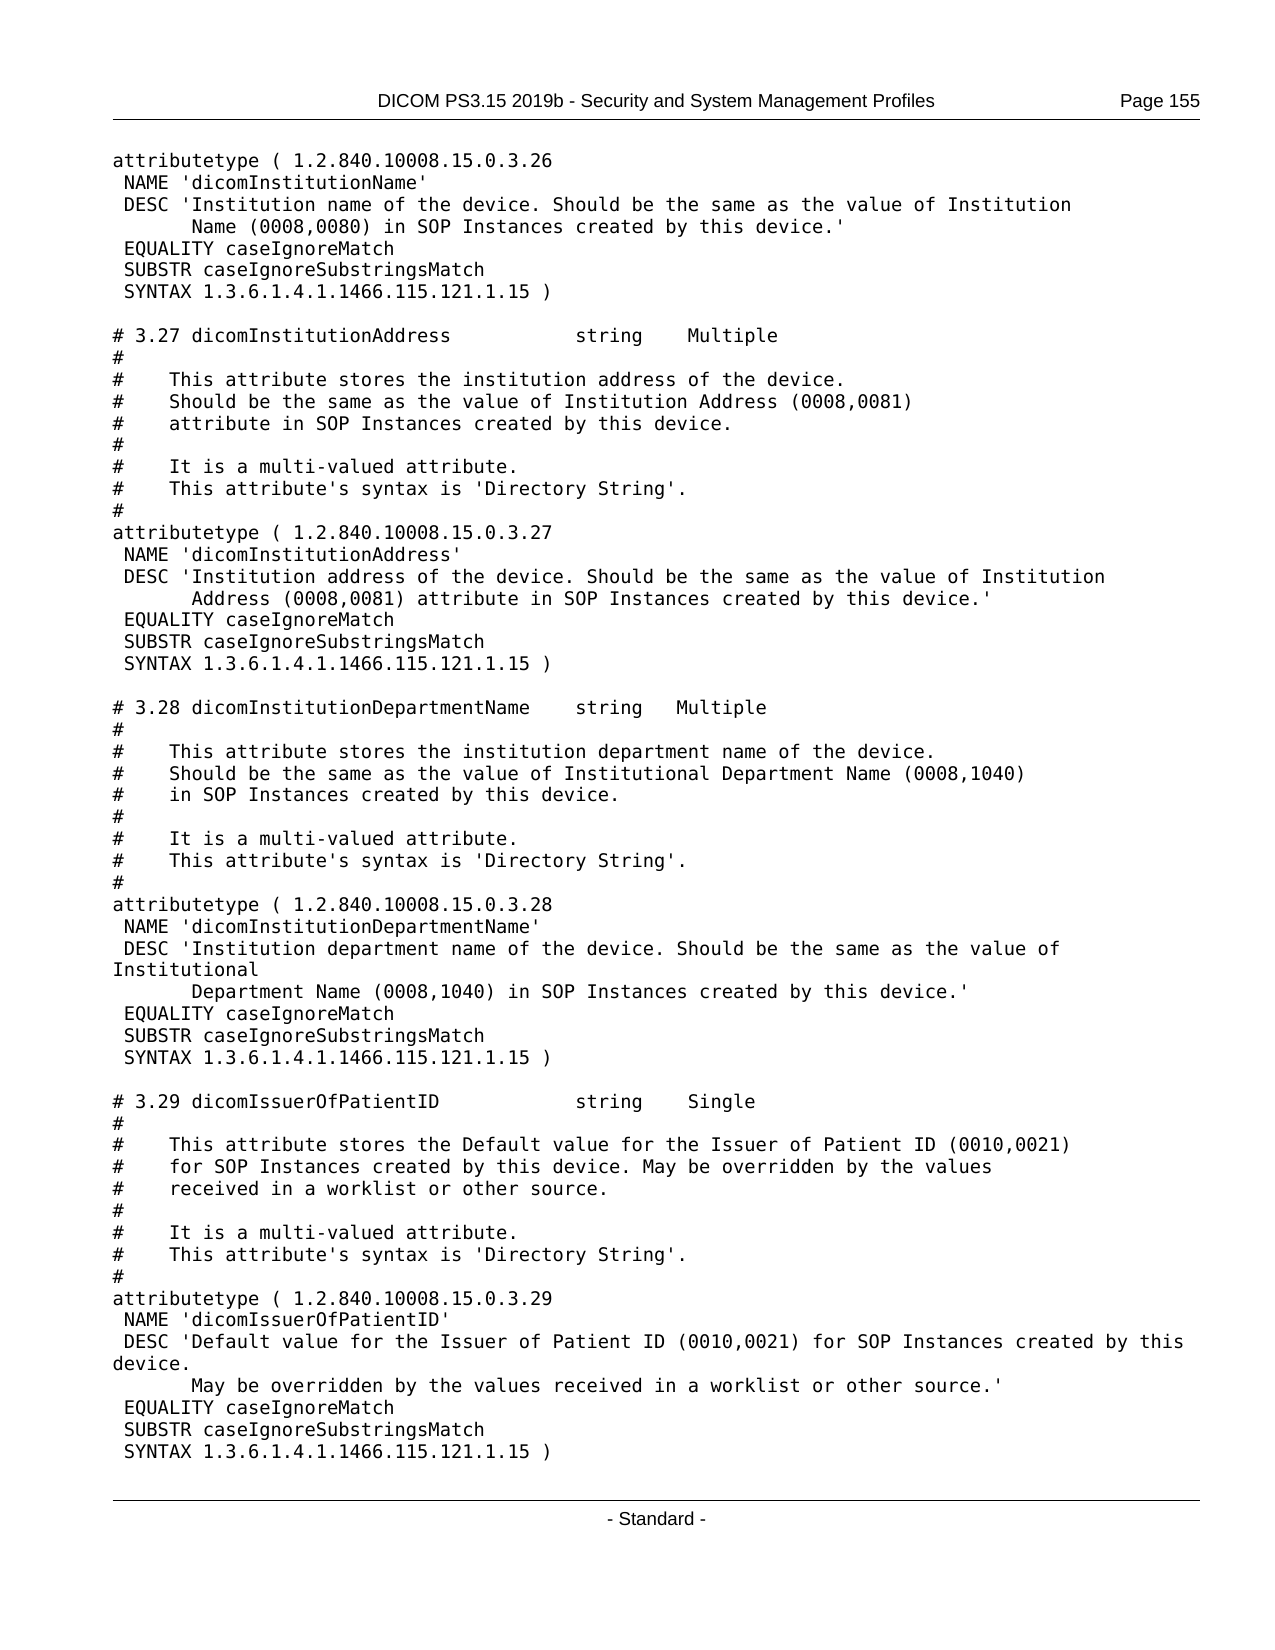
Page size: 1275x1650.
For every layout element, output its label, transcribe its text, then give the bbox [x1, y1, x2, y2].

text attributetype ( 1.2.840.10008.15.0.3.26 NAME 'dicomInstitutionName' DESC 'Institution name of the device. Should be the same as the value of Institution Name (0008,0080) in SOP Instances created by this device.' EQUALITY caseIgnoreMatch SUBSTR caseIgnoreSubstringsMatch SYNTAX 1.3.6.1.4.1.1466.115.121.1.15 ) # 3.27 dicomInstitutionAddress string Multiple # # This attribute stores the institution address of the device. # Should be the same as the value of Institution Address (0008,0081) # attribute in SOP Instances created by this device. # # It is a multi-valued attribute. # This attribute's syntax is 'Directory String'. # attributetype ( 1.2.840.10008.15.0.3.27 NAME 'dicomInstitutionAddress' DESC 'Institution address of the device. Should be the same as the value of Institution Address (0008,0081) attribute in SOP Instances created by this device.' EQUALITY caseIgnoreMatch SUBSTR caseIgnoreSubstringsMatch SYNTAX 1.3.6.1.4.1.1466.115.121.1.15 ) # 3.28 dicomInstitutionDepartmentName string Multiple # # This attribute stores the institution department name of the device. # Should be the same as the value of Institutional Department Name (0008,1040) # in SOP Instances created by this device. # # It is a multi-valued attribute. # This attribute's syntax is 'Directory String'. # attributetype ( 1.2.840.10008.15.0.3.28 NAME 'dicomInstitutionDepartmentName' DESC 'Institution department name of the device. Should be the same as the value of Institutional Department Name (0008,1040) in SOP Instances created by this device.' EQUALITY caseIgnoreMatch SUBSTR caseIgnoreSubstringsMatch SYNTAX 1.3.6.1.4.1.1466.115.121.1.15 ) # 3.29 dicomIssuerOfPatientID string Single # # This attribute stores the Default value for the Issuer of Patient ID (0010,0021) # for SOP Instances created by this device. May be overridden by the values # received in a worklist or other source. # # It is a multi-valued attribute. # This attribute's syntax is 'Directory String'. # attributetype ( 1.2.840.10008.15.0.3.29 NAME 'dicomIssuerOfPatientID' DESC 'Default value for the Issuer of Patient ID (0010,0021) for SOP Instances created by this device. May be overridden by the values received in a worklist or other source.' EQUALITY caseIgnoreMatch SUBSTR caseIgnoreSubstringsMatch SYNTAX 1.3.6.1.4.1.1466.115.121.1.15 ) [112, 150, 1200, 1484]
